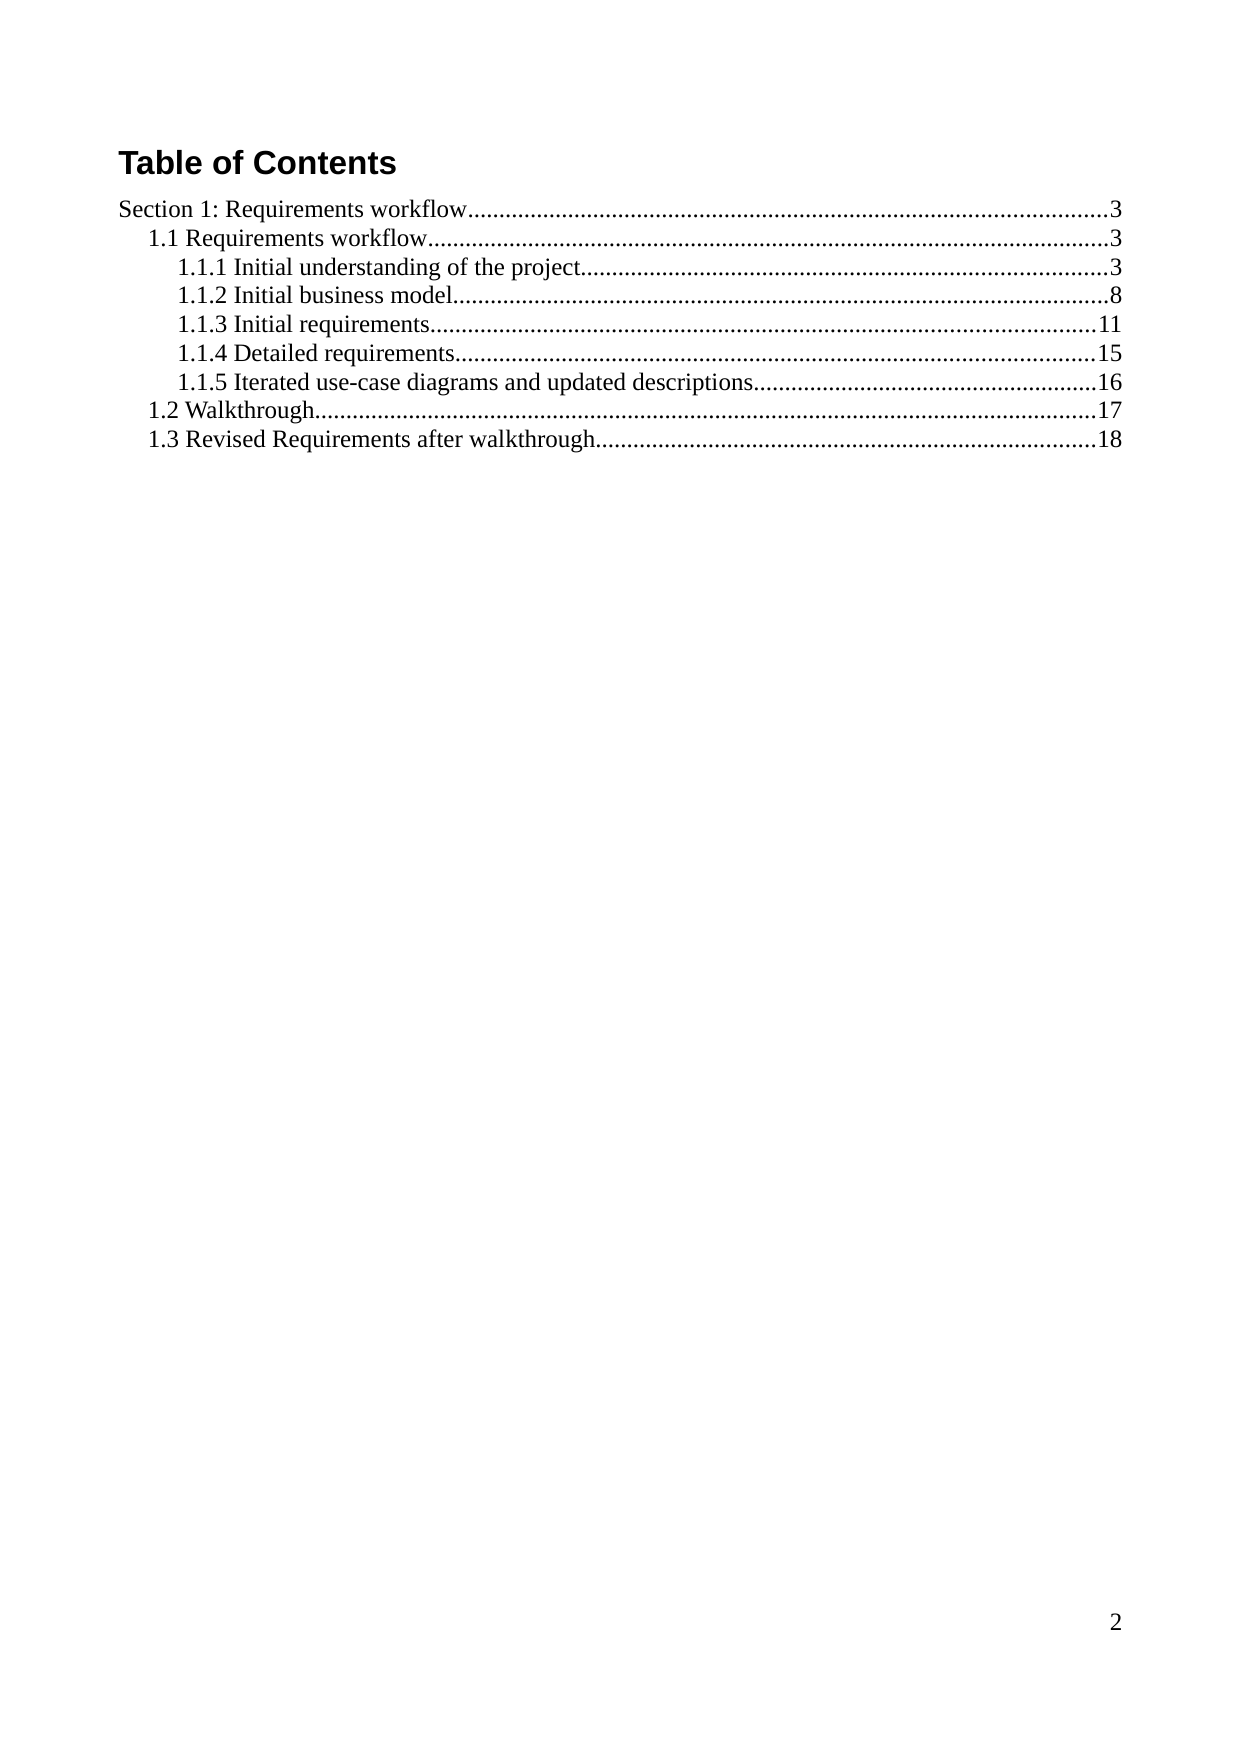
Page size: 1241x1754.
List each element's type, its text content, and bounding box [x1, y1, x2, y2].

text 1.1.1 Initial understanding of the project 3 [177, 252, 1122, 280]
text 1.2 Walkthrough 17 [148, 395, 1122, 424]
text 1.3 Revised Requirements after walkthrough 18 [148, 424, 1122, 453]
text Section 1: Requirements workflow 3 [118, 194, 1122, 223]
text 1.1.5 Iterated use-case diagrams and updated descriptions 16 [177, 367, 1122, 395]
text 1.1.3 Initial requirements 11 [177, 309, 1122, 338]
subtitle Table of Contents [118, 143, 1122, 182]
text 1.1.4 Detailed requirements 15 [177, 338, 1122, 367]
text 1.1 Requirements workflow 3 [148, 223, 1122, 252]
text 1.1.2 Initial business model 8 [177, 280, 1122, 309]
